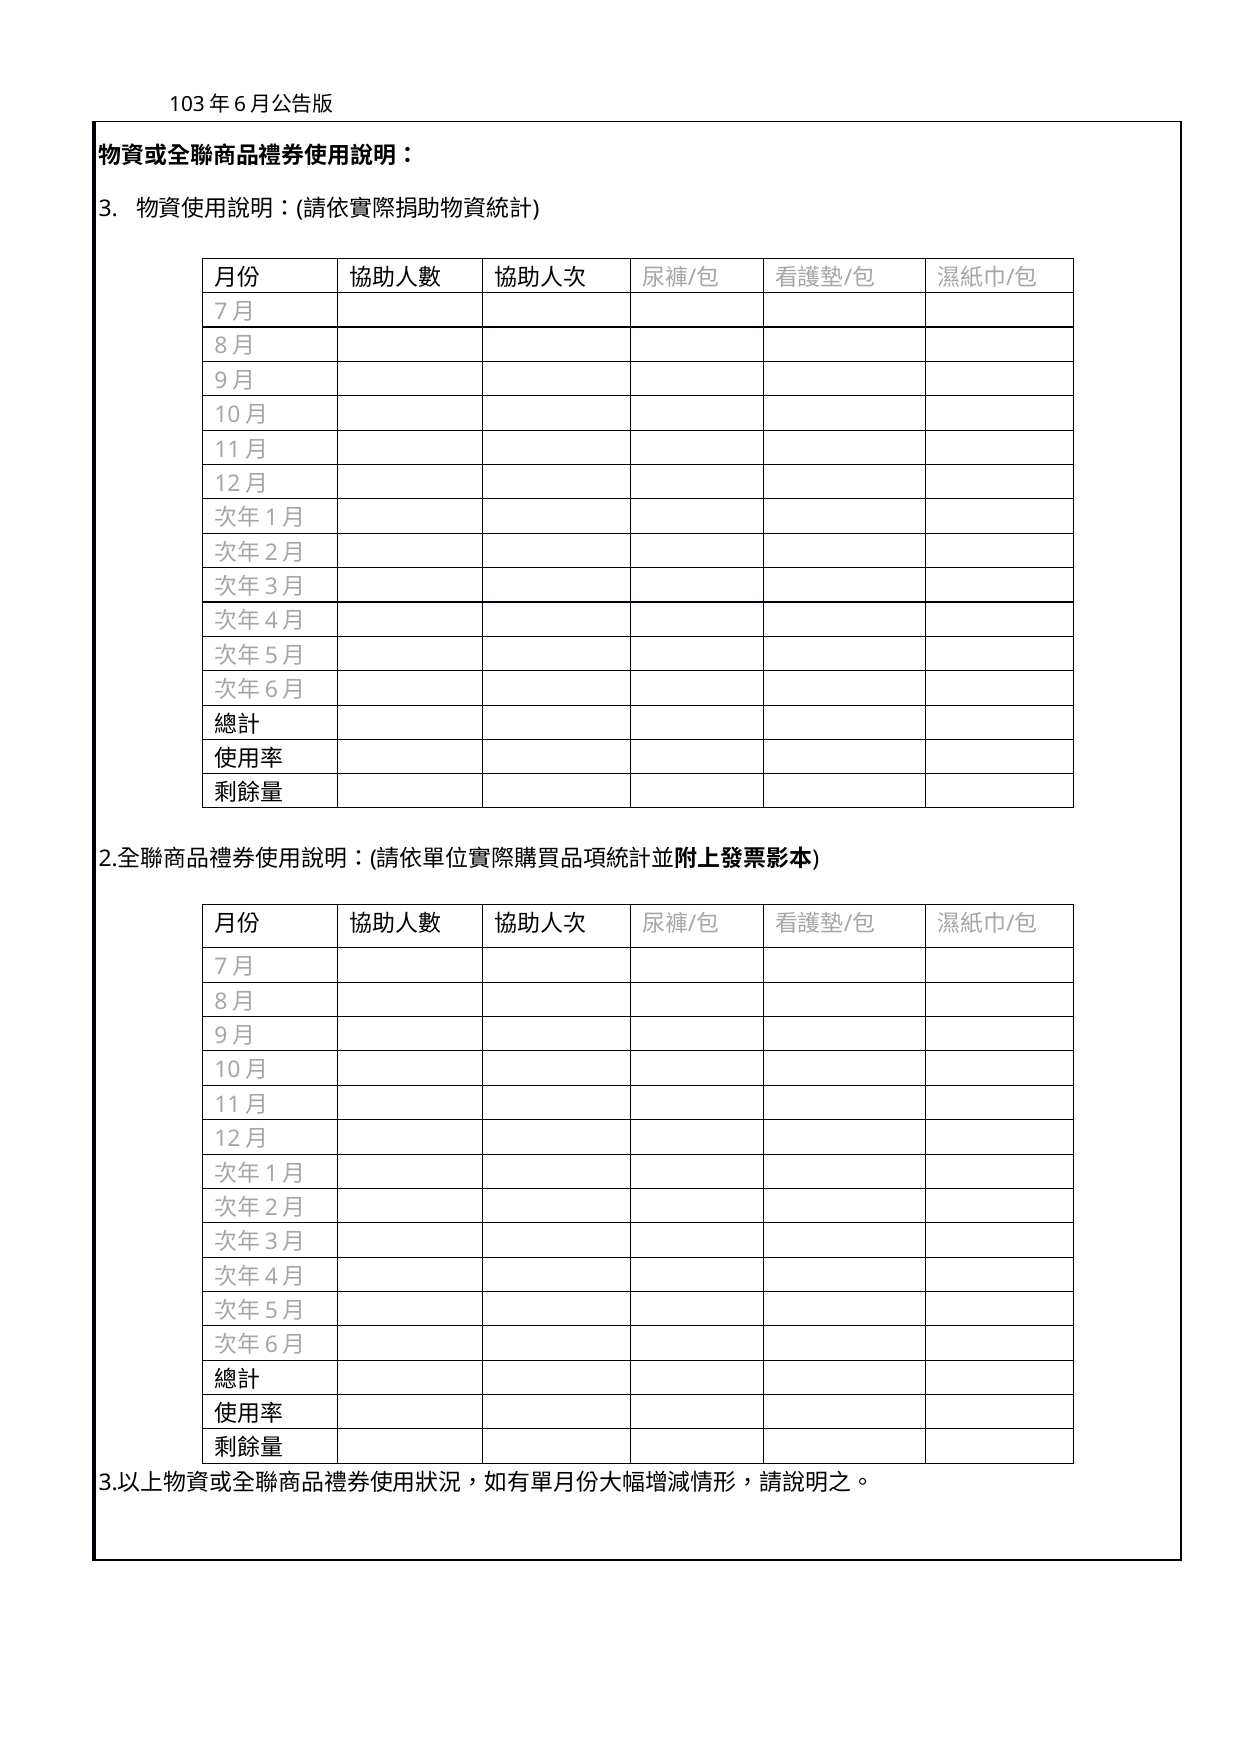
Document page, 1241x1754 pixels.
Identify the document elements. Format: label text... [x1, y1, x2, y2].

table_cell [338, 983, 482, 1016]
table_cell 次年2月 [203, 534, 337, 567]
table_cell 10月 [203, 396, 337, 429]
table_cell [483, 1155, 630, 1188]
table_cell [926, 396, 1073, 429]
table_cell [483, 671, 630, 704]
table_cell [631, 603, 763, 636]
table_cell 12月 [203, 1120, 337, 1153]
table_cell 次年1月 [203, 1155, 337, 1188]
table_cell [926, 948, 1073, 982]
table_cell [926, 671, 1073, 704]
table_cell [338, 1017, 482, 1050]
table_cell [483, 499, 630, 533]
table_cell [631, 671, 763, 704]
table_cell [483, 1326, 630, 1360]
table_cell [631, 1189, 763, 1222]
table_cell 次年6月 [203, 1326, 337, 1360]
table_cell [926, 362, 1073, 395]
table_cell [764, 293, 925, 326]
table_cell [631, 396, 763, 429]
table_cell [764, 499, 925, 533]
table_cell [631, 1429, 763, 1462]
table_cell [764, 1120, 925, 1153]
table_cell [483, 1223, 630, 1257]
table_cell 使用率 [203, 1395, 337, 1428]
table_cell [483, 948, 630, 982]
table_cell [631, 465, 763, 498]
table_cell [631, 637, 763, 670]
table_cell [483, 637, 630, 670]
table_cell [926, 328, 1073, 361]
table_cell 11月 [203, 431, 337, 464]
table_cell [926, 431, 1073, 464]
table_cell [338, 1395, 482, 1428]
table_header 協助人數 [338, 905, 482, 947]
table_cell [631, 1258, 763, 1291]
table_cell [926, 706, 1073, 739]
table_cell [764, 603, 925, 636]
table_cell [631, 1017, 763, 1050]
table_cell [483, 1051, 630, 1085]
table_cell [483, 740, 630, 773]
table_cell 次年6月 [203, 671, 337, 704]
table_cell [764, 948, 925, 982]
table_cell [631, 1361, 763, 1394]
table_cell [483, 431, 630, 464]
table_cell [631, 983, 763, 1016]
table_cell [338, 362, 482, 395]
table_cell 次年1月 [203, 499, 337, 533]
table_cell [338, 706, 482, 739]
table_header 濕紙巾/包 [926, 259, 1073, 292]
table_cell [926, 1292, 1073, 1325]
table_cell [483, 603, 630, 636]
table_cell [483, 1258, 630, 1291]
table_cell 次年2月 [203, 1189, 337, 1222]
table_cell [631, 740, 763, 773]
table_cell [338, 465, 482, 498]
table_cell 7月 [203, 293, 337, 326]
table_cell [483, 1189, 630, 1222]
table_header 協助人次 [483, 259, 630, 292]
table_cell [764, 706, 925, 739]
table_cell 9月 [203, 1017, 337, 1050]
table_cell [764, 534, 925, 567]
table_cell [926, 1051, 1073, 1085]
table_cell [338, 1189, 482, 1222]
table_cell [926, 603, 1073, 636]
table_cell [631, 1395, 763, 1428]
table_cell [338, 568, 482, 601]
table_cell [631, 1120, 763, 1153]
table_cell [926, 1017, 1073, 1050]
table_cell [631, 362, 763, 395]
table_cell [764, 1429, 925, 1462]
table_cell [483, 1429, 630, 1462]
table_cell [631, 1326, 763, 1360]
table_cell [483, 396, 630, 429]
table_cell [926, 1223, 1073, 1257]
table_cell [483, 328, 630, 361]
table_cell [926, 774, 1073, 807]
table_header 月份 [203, 905, 337, 947]
table_cell [338, 1051, 482, 1085]
table_header 協助人數 [338, 259, 482, 292]
table_cell [926, 1189, 1073, 1222]
table_cell [926, 637, 1073, 670]
table_cell [764, 1155, 925, 1188]
table_cell [764, 362, 925, 395]
table_cell [338, 1326, 482, 1360]
table_cell [631, 534, 763, 567]
table_cell [631, 293, 763, 326]
table_cell [926, 1258, 1073, 1291]
table_cell [483, 1086, 630, 1119]
table_cell [926, 534, 1073, 567]
table_cell 剩餘量 [203, 774, 337, 807]
table_cell [338, 671, 482, 704]
table_cell [338, 1292, 482, 1325]
table_cell [483, 293, 630, 326]
table_cell 11月 [203, 1086, 337, 1119]
table_cell [926, 1086, 1073, 1119]
table_cell 8月 [203, 328, 337, 361]
table_cell [764, 1258, 925, 1291]
table_cell [338, 293, 482, 326]
table_cell [764, 465, 925, 498]
table_header 濕紙巾/包 [926, 905, 1073, 947]
table_cell [338, 774, 482, 807]
table_cell [926, 499, 1073, 533]
table_header 協助人次 [483, 905, 630, 947]
table_header 看護墊/包 [764, 905, 925, 947]
table_cell [926, 1326, 1073, 1360]
table_cell 次年5月 [203, 1292, 337, 1325]
table_cell 剩餘量 [203, 1429, 337, 1462]
table_cell [338, 1258, 482, 1291]
table_cell [483, 1361, 630, 1394]
table_cell [764, 1017, 925, 1050]
table_cell [764, 637, 925, 670]
table_header 尿褲/包 [631, 905, 763, 947]
table_cell [764, 568, 925, 601]
table_cell [926, 1395, 1073, 1428]
table_cell [631, 1086, 763, 1119]
table_cell [631, 774, 763, 807]
table_cell [338, 948, 482, 982]
table_cell [338, 603, 482, 636]
table_cell [764, 396, 925, 429]
table_cell [338, 1155, 482, 1188]
table_cell [483, 1017, 630, 1050]
table_cell [338, 328, 482, 361]
table_cell [338, 1086, 482, 1119]
table_cell [926, 1155, 1073, 1188]
table_cell 次年3月 [203, 1223, 337, 1257]
table_cell [483, 1395, 630, 1428]
table_cell [338, 1429, 482, 1462]
table_cell 使用率 [203, 740, 337, 773]
table_cell [764, 1086, 925, 1119]
table_cell [764, 671, 925, 704]
table_cell [631, 1223, 763, 1257]
table_cell 次年3月 [203, 568, 337, 601]
table_cell [764, 774, 925, 807]
table_cell [926, 465, 1073, 498]
table_cell [764, 1051, 925, 1085]
table_cell [631, 1051, 763, 1085]
table_cell [764, 1223, 925, 1257]
table_cell 次年4月 [203, 1258, 337, 1291]
table_cell [764, 740, 925, 773]
table_cell [631, 499, 763, 533]
table_cell [631, 706, 763, 739]
table_cell [631, 1155, 763, 1188]
table_cell [483, 568, 630, 601]
table_cell [764, 1326, 925, 1360]
table_cell 7月 [203, 948, 337, 982]
table_cell [338, 431, 482, 464]
table_header 看護墊/包 [764, 259, 925, 292]
table_cell [338, 740, 482, 773]
table_cell [631, 431, 763, 464]
table_cell [764, 1292, 925, 1325]
table_cell [764, 431, 925, 464]
table_cell [483, 774, 630, 807]
table_cell [338, 637, 482, 670]
table_cell [338, 1223, 482, 1257]
table_cell [764, 983, 925, 1016]
table_cell [483, 1120, 630, 1153]
table_cell [926, 740, 1073, 773]
table_cell [338, 1361, 482, 1394]
table_cell [338, 534, 482, 567]
table_cell [338, 1120, 482, 1153]
table_cell 9月 [203, 362, 337, 395]
table_cell [926, 983, 1073, 1016]
table_cell [926, 1429, 1073, 1462]
table_cell 物資或全聯商品禮券使用說明： 物資使用說明：(請依實際捐助物資統計) 2.全聯商品禮券使用說明：(請依單位實際購買品項統計並附上發票影本) 3.以上物資或全聯商品禮券使用狀況，如有單月份大幅增減情形，請說明之。 [96, 122, 1180, 1559]
table_cell [926, 293, 1073, 326]
table_cell 次年5月 [203, 637, 337, 670]
table_cell 總計 [203, 1361, 337, 1394]
table_cell [764, 328, 925, 361]
table_cell [764, 1189, 925, 1222]
table_cell 8月 [203, 983, 337, 1016]
table_header 尿褲/包 [631, 259, 763, 292]
table_cell [926, 568, 1073, 601]
table_cell 總計 [203, 706, 337, 739]
table_cell [631, 328, 763, 361]
table_cell 10月 [203, 1051, 337, 1085]
table_cell [631, 1292, 763, 1325]
table_cell 次年4月 [203, 603, 337, 636]
table_cell [764, 1361, 925, 1394]
table_header 月份 [203, 259, 337, 292]
table_cell [483, 534, 630, 567]
table_cell [483, 362, 630, 395]
table_cell [338, 499, 482, 533]
table_cell [483, 706, 630, 739]
table_cell 12月 [203, 465, 337, 498]
table_cell [483, 1292, 630, 1325]
table_cell [764, 1395, 925, 1428]
table_cell [631, 568, 763, 601]
table_cell [338, 396, 482, 429]
table_cell [483, 983, 630, 1016]
table_cell [631, 948, 763, 982]
table_cell [926, 1361, 1073, 1394]
table_cell [926, 1120, 1073, 1153]
table_cell [483, 465, 630, 498]
